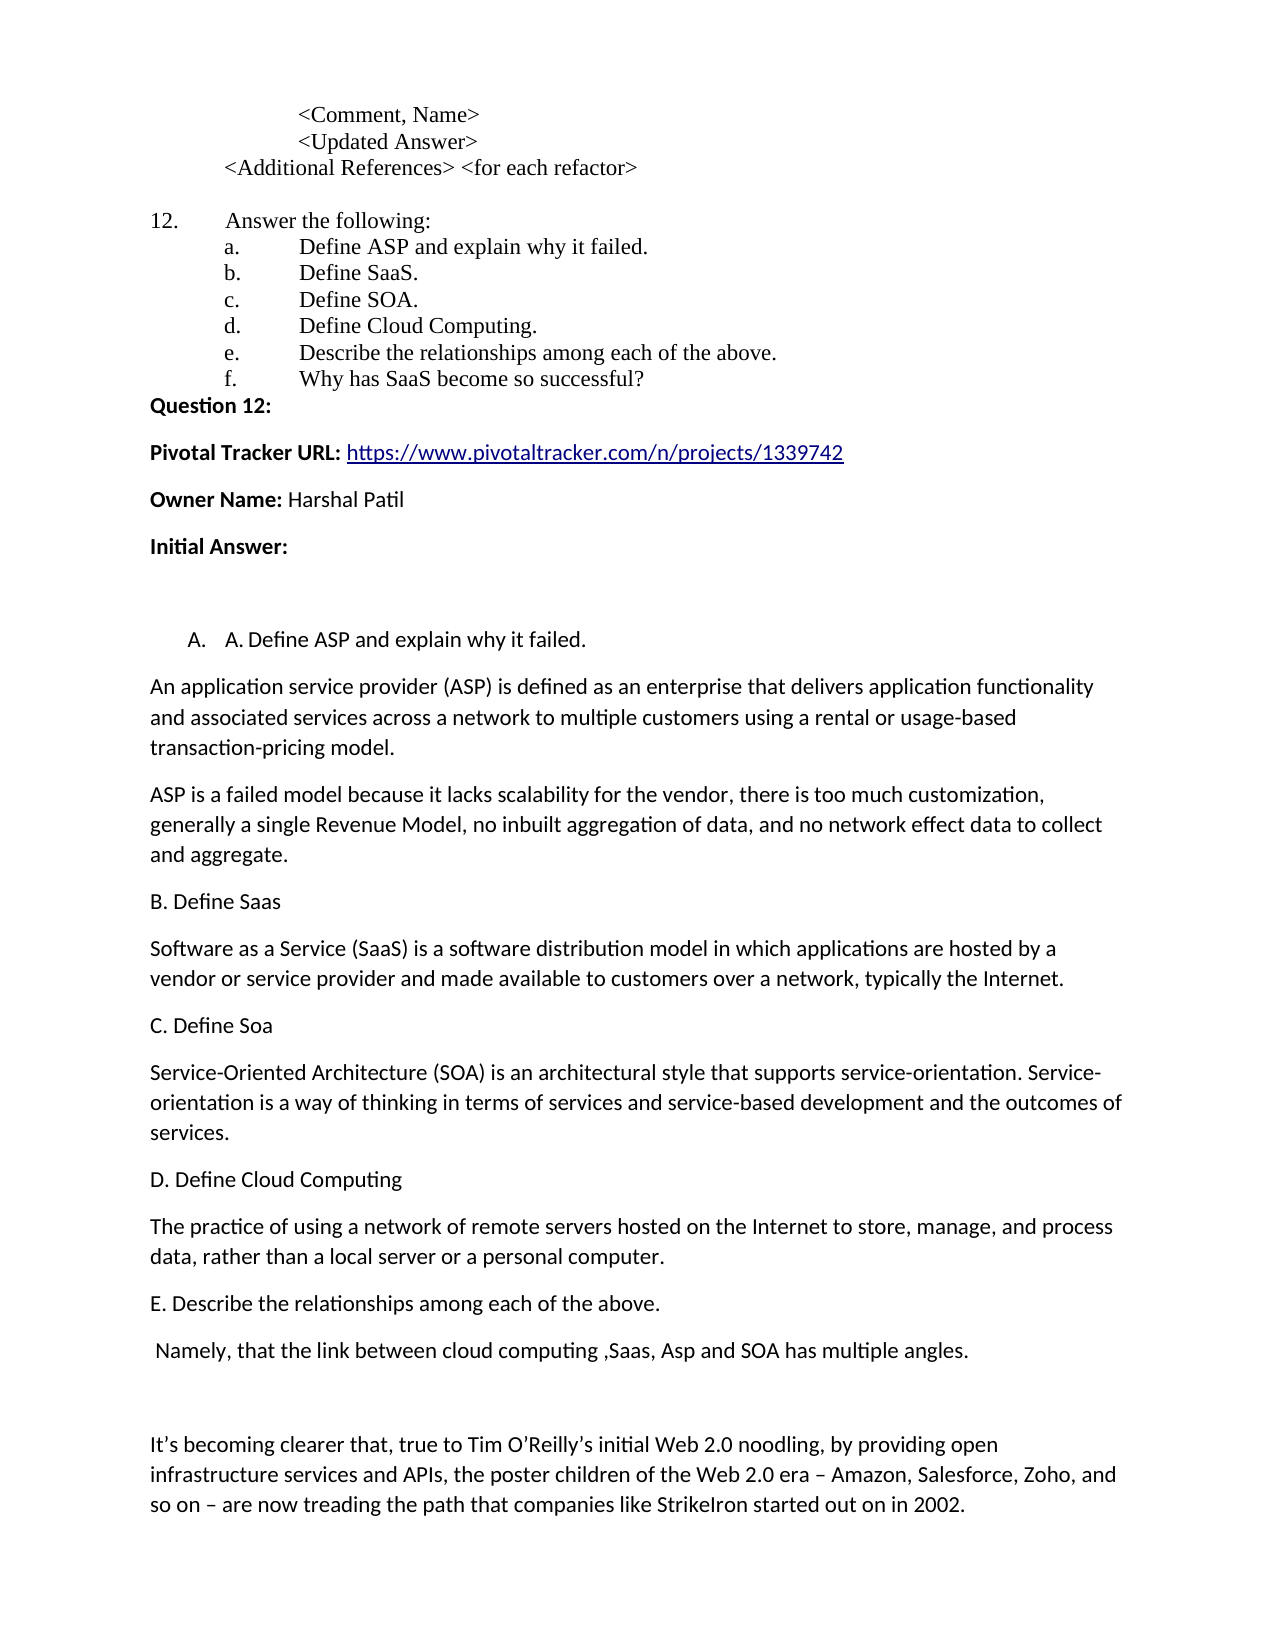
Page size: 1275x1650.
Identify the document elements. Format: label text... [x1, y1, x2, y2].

text e. Describe the relationships among each of the above. [224, 338, 1125, 365]
text c. Define SOA. [224, 286, 1125, 312]
text f. Why has SaaS become so successful? [224, 365, 1125, 391]
text a. Define ASP and explain why it failed. [224, 233, 1125, 259]
text It’s becoming clearer that, true to Tim O’Reilly’s initial Web 2.0 noodling, by providing open infrastructure services and APIs, the poster children of the Web 2.0 era – Amazon, Salesforce, Zoho, and so on – are now treading the path that companies like StrikeIron started out on in 2002. [150, 1430, 1125, 1518]
text 12. Answer the following: [150, 207, 1125, 233]
text b. Define SaaS. [224, 259, 1125, 286]
text <Comment, Name> [298, 101, 1125, 128]
text Question 12: [150, 391, 1125, 419]
text B. Define Saas [150, 887, 1125, 915]
text <Additional References> <for each refactor> [224, 154, 1125, 180]
list A. Define ASP and explain why it failed. [187, 626, 1125, 654]
text Software as a Service (SaaS) is a software distribution model in which applications are hosted by a vendor or service provider and made available to customers over a network, typically the Internet. [150, 934, 1125, 992]
text C. Define Soa [150, 1011, 1125, 1039]
text ASP is a failed model because it lacks scalability for the vendor, there is too much customization, generally a single Revenue Model, no inbuilt aggregation of data, and no network effect data to collect and aggregate. [150, 780, 1125, 868]
text Service-Oriented Architecture (SOA) is an architectural style that supports service-orientation. Service-orientation is a way of thinking in terms of services and service-based development and the outcomes of services. [150, 1058, 1125, 1146]
text d. Define Cloud Computing. [224, 312, 1125, 338]
text Namely, that the link between cloud computing ,Saas, Asp and SOA has multiple angles. [150, 1336, 1125, 1364]
text Owner Name: Harshal Patil [150, 485, 1125, 513]
text Pivotal Tracker URL: https://www.pivotaltracker.com/n/projects/1339742 [150, 438, 1125, 466]
text <Updated Answer> [298, 128, 1125, 154]
text An application service provider (ASP) is defined as an enterprise that delivers application functionality and associated services across a network to multiple customers using a rental or usage-based transaction-pricing model. [150, 672, 1125, 761]
text Initial Answer: [150, 532, 1125, 560]
text D. Define Cloud Computing [150, 1165, 1125, 1193]
text E. Describe the relationships among each of the above. [150, 1289, 1125, 1317]
text The practice of using a network of remote servers hosted on the Internet to store, manage, and process data, rather than a local server or a personal computer. [150, 1212, 1125, 1270]
